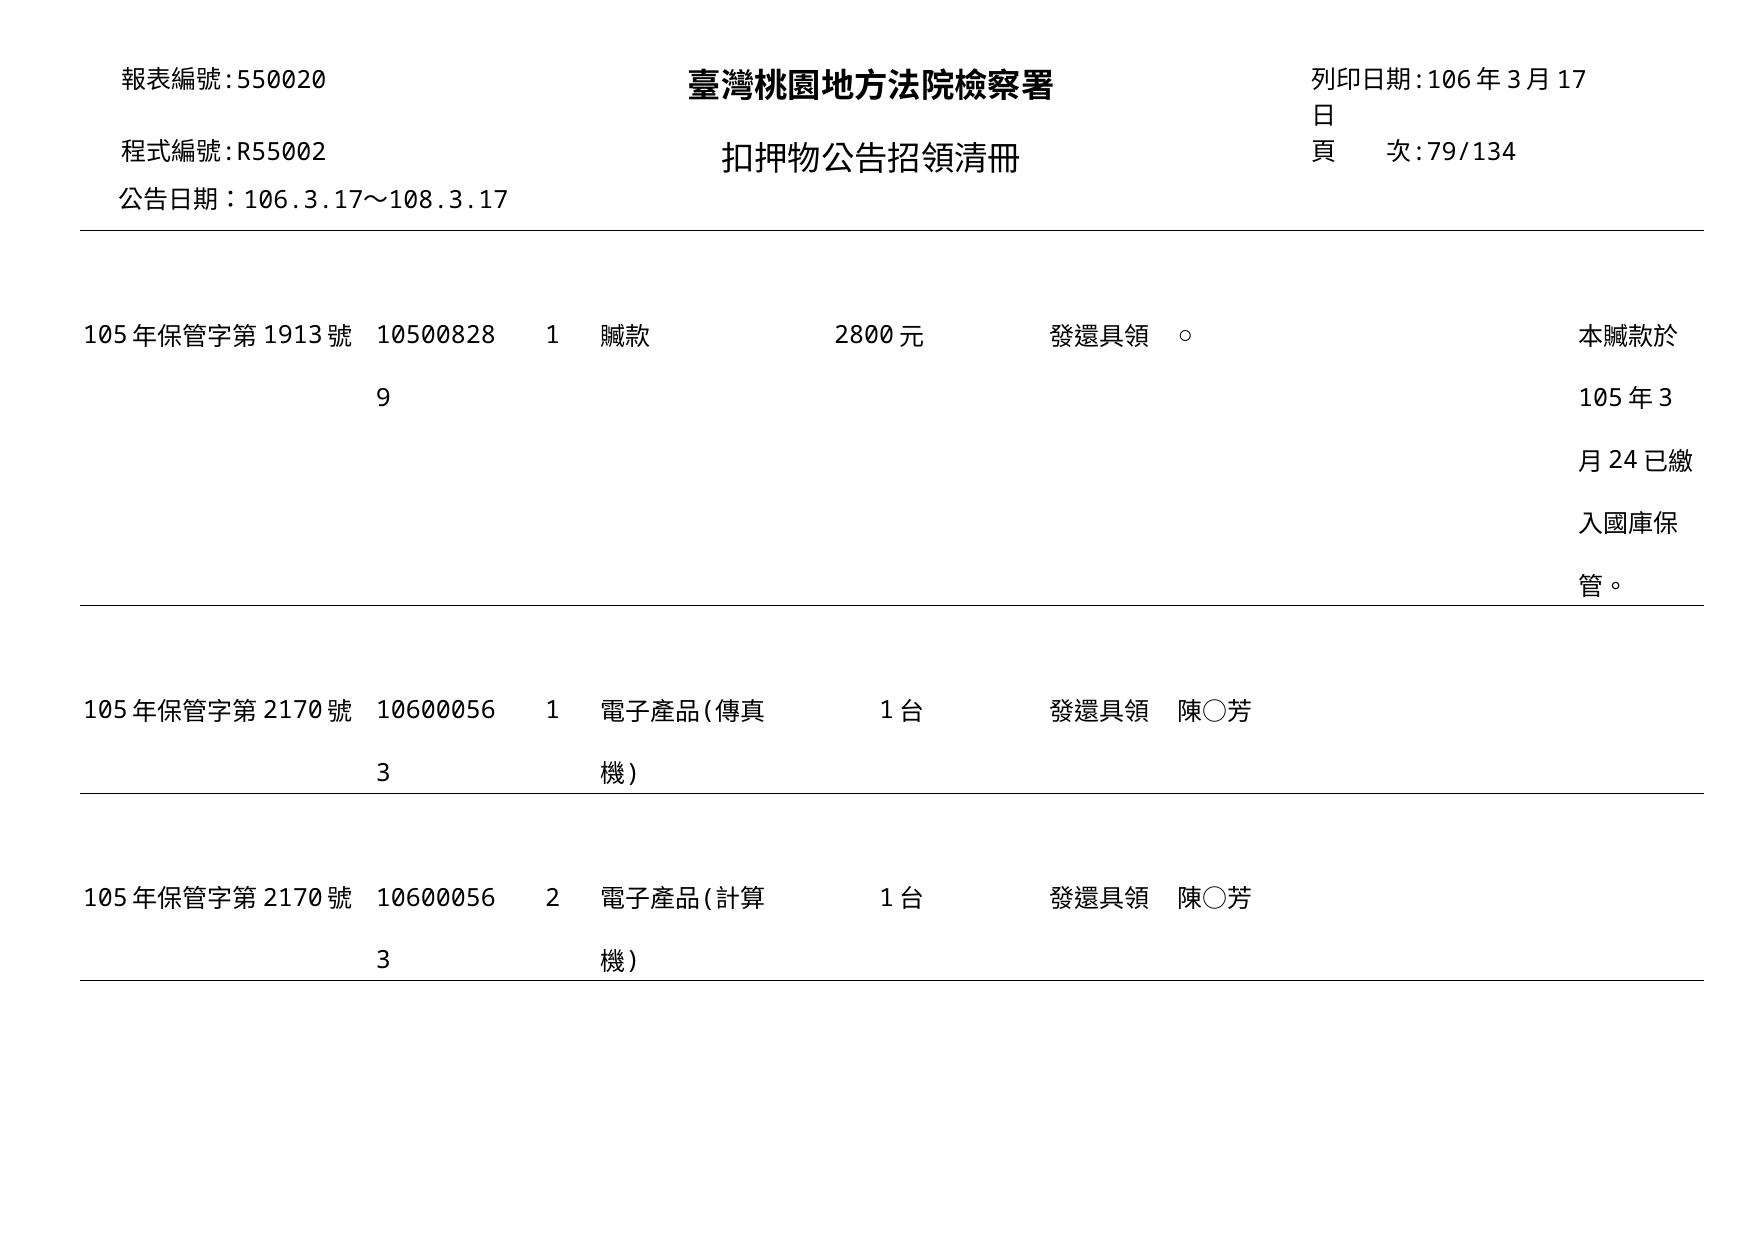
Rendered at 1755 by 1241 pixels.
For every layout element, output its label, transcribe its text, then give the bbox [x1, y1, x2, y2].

table_cell [927, 606, 1046, 792]
table_cell 贓款 [597, 231, 807, 605]
table_cell 2800元 [808, 231, 927, 605]
table_cell 105年保管字第1913號 [80, 231, 373, 605]
table_cell 發還具領 [1046, 231, 1175, 605]
table_cell 電子產品(計算機) [597, 794, 807, 980]
table_cell 105年保管字第2170號 [80, 606, 373, 792]
table_cell [1317, 606, 1575, 792]
table_cell 1 [507, 231, 597, 605]
table_cell [1317, 794, 1575, 980]
table_cell [1317, 231, 1575, 605]
table_cell 陳○芳 [1175, 606, 1317, 792]
table_cell 陳○芳 [1175, 794, 1317, 980]
table_cell [927, 794, 1046, 980]
table_cell 1台 [808, 794, 927, 980]
table_cell [927, 231, 1046, 605]
table_cell 106000563 [373, 794, 507, 980]
table_cell 本贓款於105年3月24已繳入國庫保管。 [1575, 231, 1704, 605]
table_cell [1575, 606, 1704, 792]
table_cell ○ [1175, 231, 1317, 605]
table_cell 電子產品(傳真機) [597, 606, 807, 792]
table_cell [1575, 794, 1704, 980]
table_cell 1 [507, 606, 597, 792]
table_cell 發還具領 [1046, 606, 1175, 792]
table_cell 1台 [808, 606, 927, 792]
table_cell 發還具領 [1046, 794, 1175, 980]
table_cell 105008289 [373, 231, 507, 605]
table_cell 2 [507, 794, 597, 980]
table_cell 105年保管字第2170號 [80, 794, 373, 980]
table_cell 106000563 [373, 606, 507, 792]
